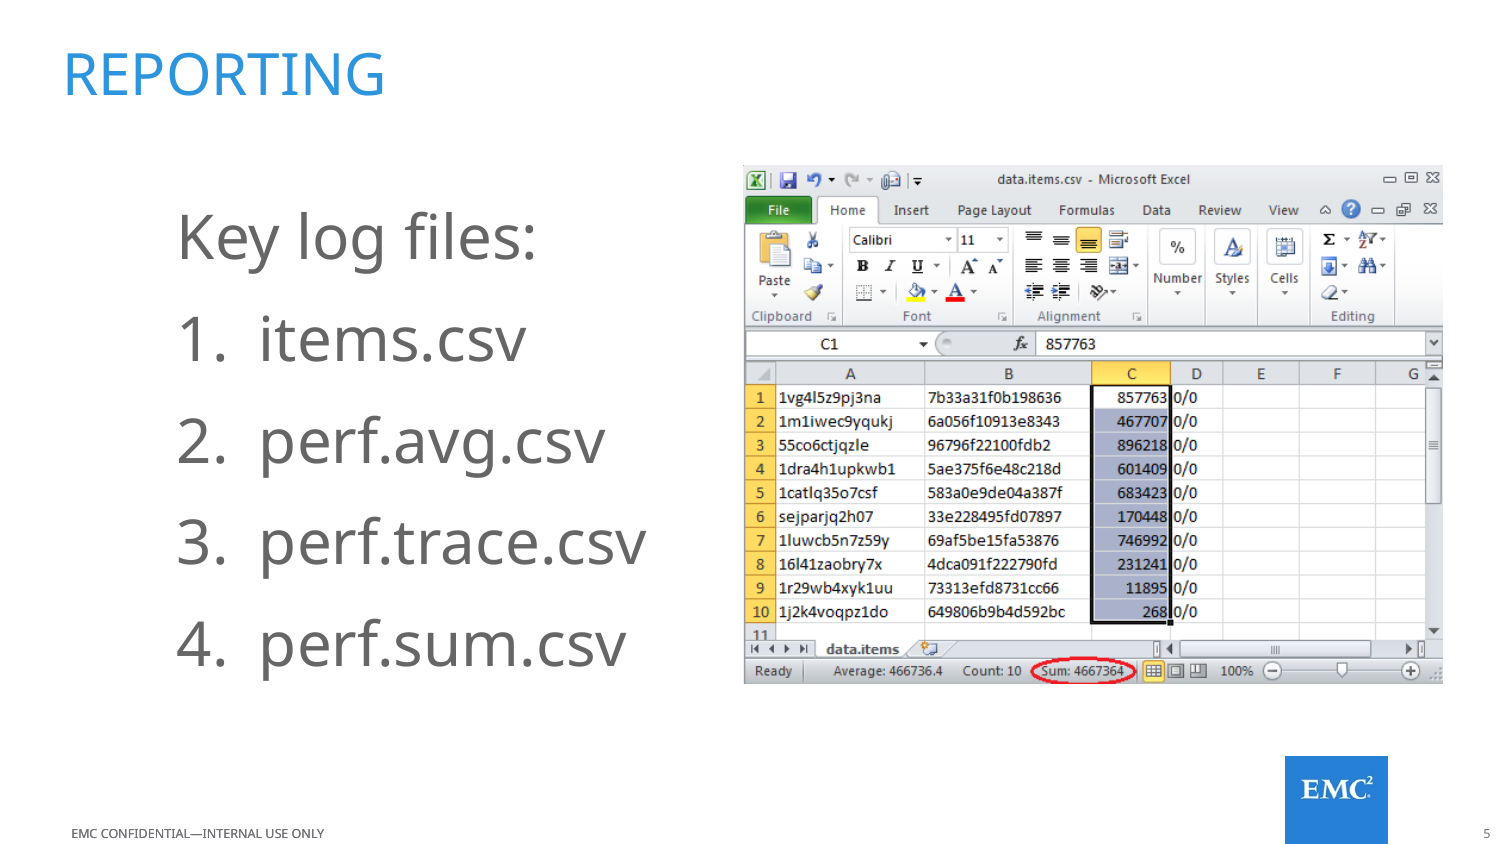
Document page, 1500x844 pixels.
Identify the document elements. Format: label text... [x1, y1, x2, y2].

list Key log files: items.csv perf.avg.csv perf.trace.csv perf.sum.csv [11, 197, 697, 687]
picture [1285, 756, 1388, 844]
title Reporting [62, 37, 1450, 108]
picture [743, 165, 1443, 685]
